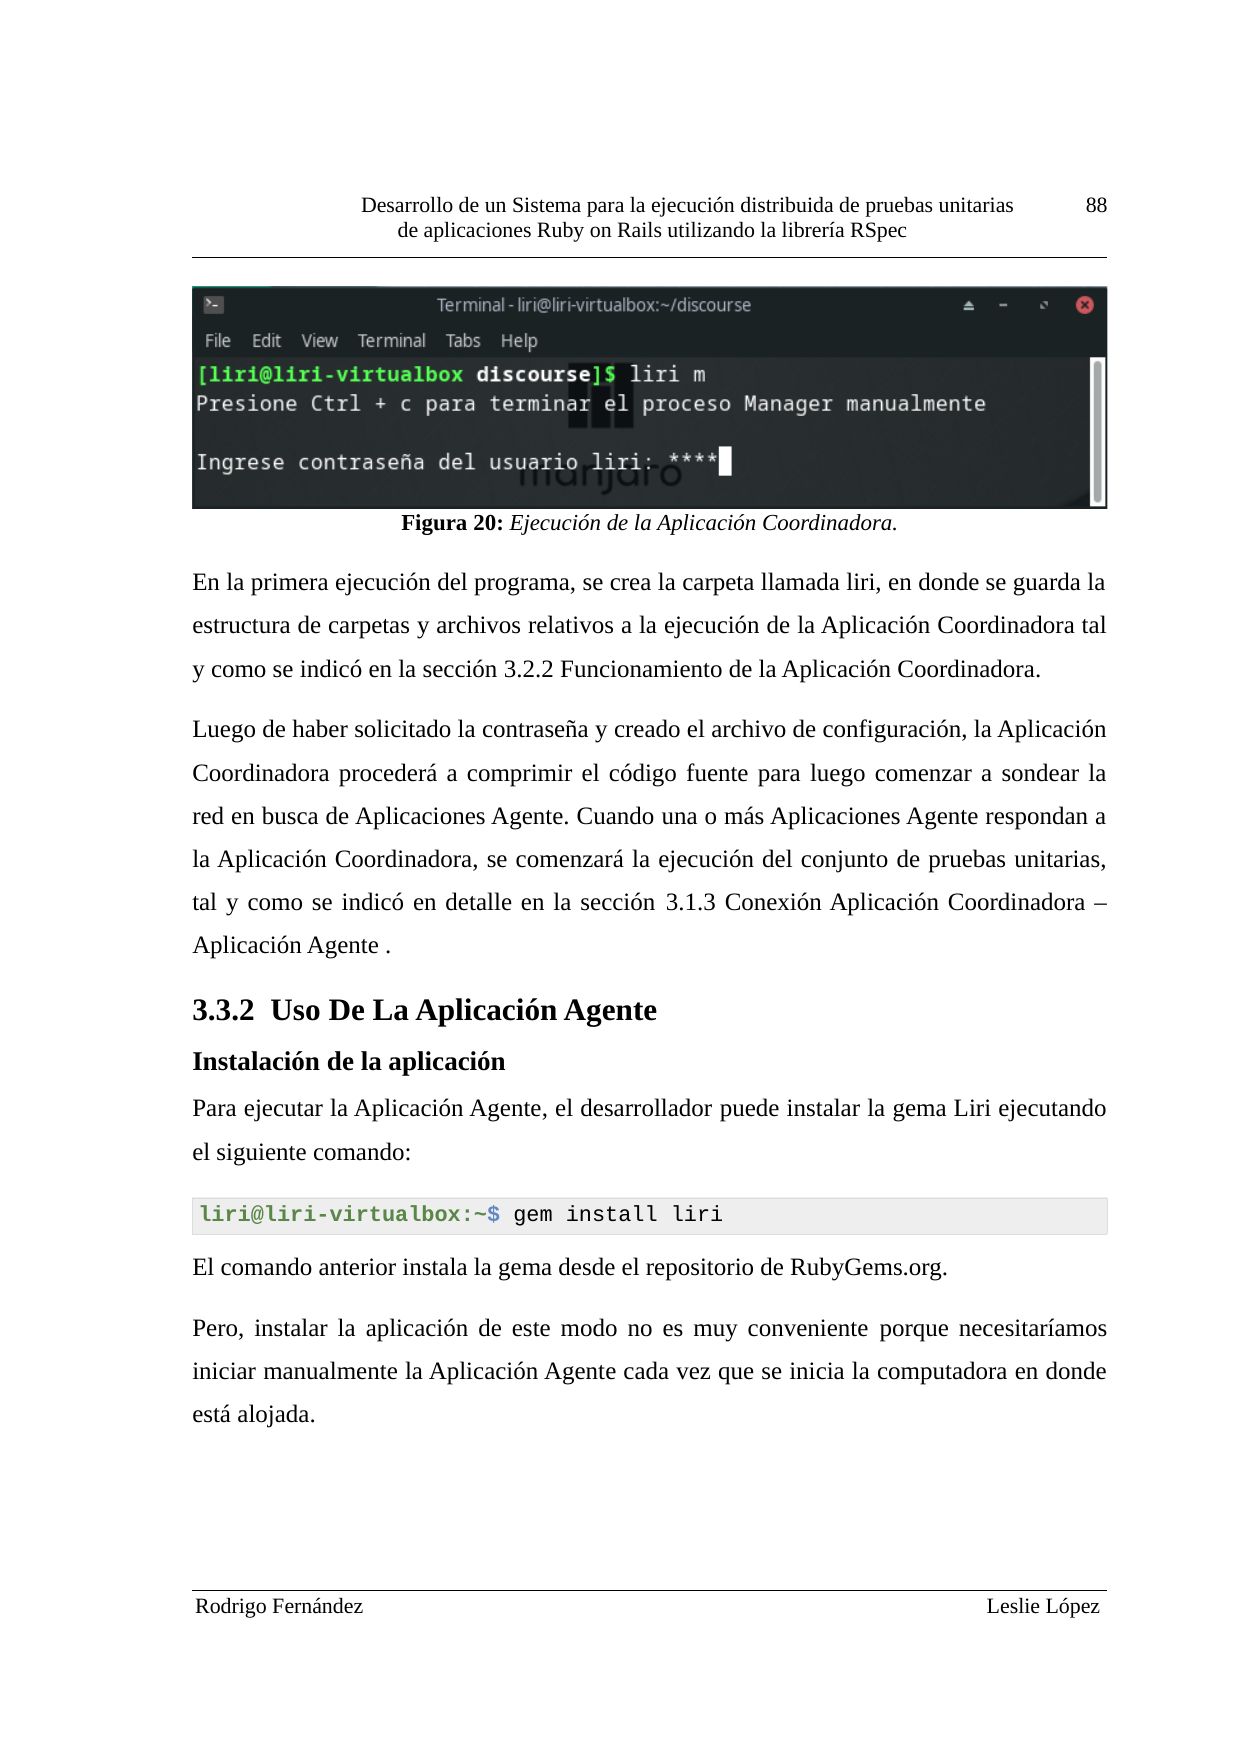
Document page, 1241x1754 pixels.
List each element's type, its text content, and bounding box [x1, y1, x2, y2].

text Pero, instalar la aplicación de este modo no es muy conveniente porque necesitaríamos iniciar manualmente la Aplicación Agente cada vez que se inicia la computadora en donde está alojada. [192, 1313, 1107, 1428]
text Figura 20: Ejecución de la Aplicación Coordinadora. [192, 509, 1107, 535]
text Para ejecutar la Aplicación Agente, el desarrollador puede instalar la gema Liri ejecutando el siguiente comando: [192, 1093, 1107, 1165]
subtitle Uso de la Aplicación Agente [192, 991, 1107, 1027]
text liri@liri-virtualbox:~$ gem install liri [193, 1199, 1107, 1234]
text En la primera ejecución del programa, se crea la carpeta llamada liri, en donde se guarda la estructura de carpetas y archivos relativos a la ejecución de la Aplicación Coordinadora tal y como se indicó en la sección 3.2.2Funcionamiento de la Aplicación Coordinadora. [192, 567, 1107, 682]
text Instalación de la aplicación [192, 1045, 1107, 1076]
text El comando anterior instala la gema desde el repositorio de RubyGems.org. [192, 1252, 1107, 1281]
picture [192, 286, 1108, 509]
text Luego de haber solicitado la contraseña y creado el archivo de configuración, la Aplicación Coordinadora procederá a comprimir el código fuente para luego comenzar a sondear la red en busca de Aplicaciones Agente. Cuando una o más Aplicaciones Agente respondan a la Aplicación Coordinadora, se comenzará la ejecución del conjunto de pruebas unitarias, tal y como se indicó en detalle en la sección 3.1.3 Conexión Aplicación Coordinadora – Aplicación Agente . [192, 714, 1107, 959]
